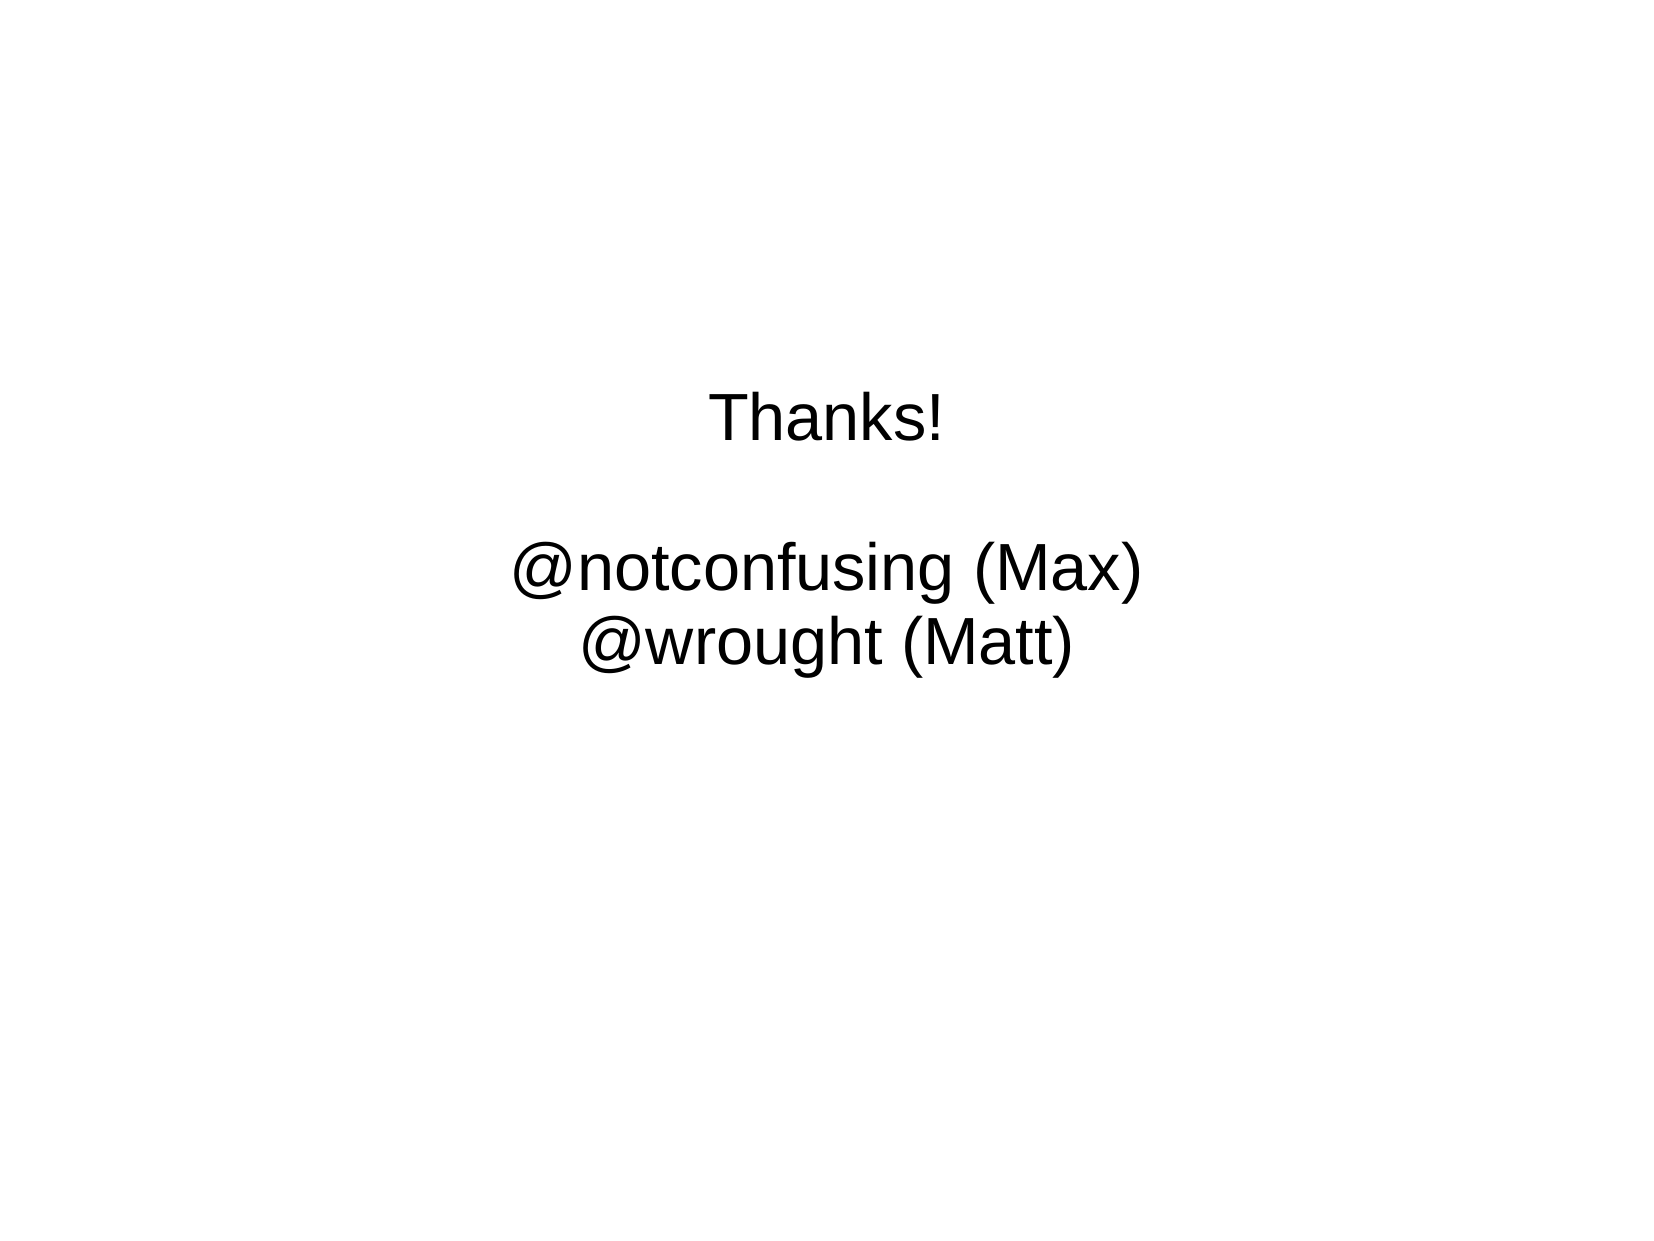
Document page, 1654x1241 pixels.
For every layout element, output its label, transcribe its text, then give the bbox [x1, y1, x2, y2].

subtitle Thanks! @notconfusing (Max) @wrought (Matt) [82, 49, 1571, 1010]
